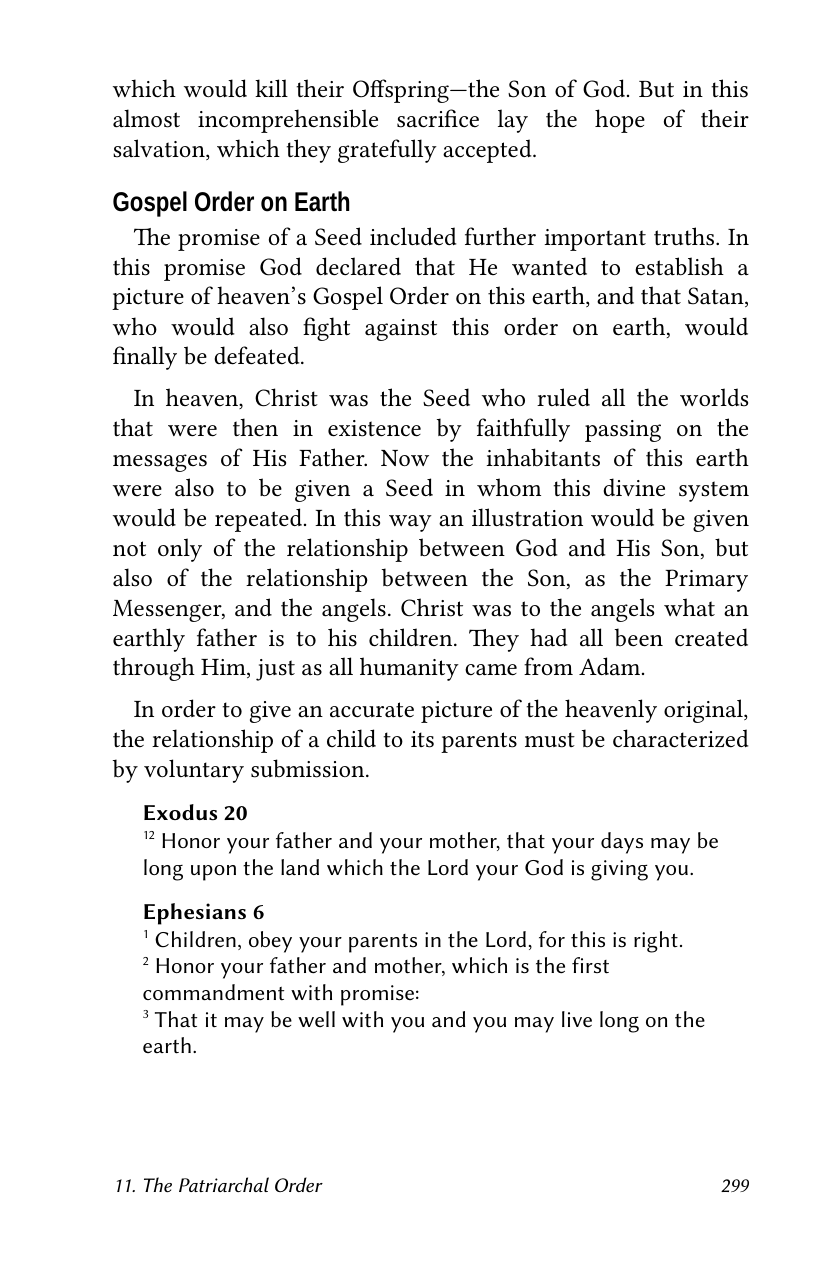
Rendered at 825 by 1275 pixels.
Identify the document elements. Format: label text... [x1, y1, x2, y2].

text Exodus 20 [142, 800, 750, 826]
text The promise of a Seed included further important truths. In this promise God declared that He wanted to establish a picture of heaven’s Gospel Order on this earth, and that Satan, who would also fight against this order on earth, would finally be defeated. [112, 223, 750, 371]
text Ephesians 6 [142, 899, 750, 925]
text In heaven, Christ was the Seed who ruled all the worlds that were then in existence by faithfully passing on the messages of His Father. Now the inhabitants of this earth were also to be given a Seed in whom this divine system would be repeated. In this way an illustration would be given not only of the relationship between God and His Son, but also of the relationship between the Son, as the Primary Messenger, and the angels. Christ was to the angels what an earthly father is to his children. They had all been created through Him, just as all humanity came from Adam. [112, 384, 750, 682]
text 2 Honor your father and mother, which is the first commandment with promise: [142, 953, 720, 1006]
subtitle Gospel Order on Earth [112, 186, 750, 217]
text 3 That it may be well with you and you may live long on the earth. [142, 1007, 720, 1059]
text which would kill their Offspring—the Son of God. But in this almost incomprehensible sacrifice lay the hope of their salvation, which they gratefully accepted. [112, 75, 750, 163]
text 12 Honor your father and your mother, that your days may be long upon the land which the Lord your God is giving you. [142, 828, 720, 881]
text In order to give an accurate picture of the heavenly original, the relationship of a child to its parents must be characterized by voluntary submission. [112, 695, 750, 784]
text 1 Children, obey your parents in the Lord, for this is right. [142, 927, 720, 953]
